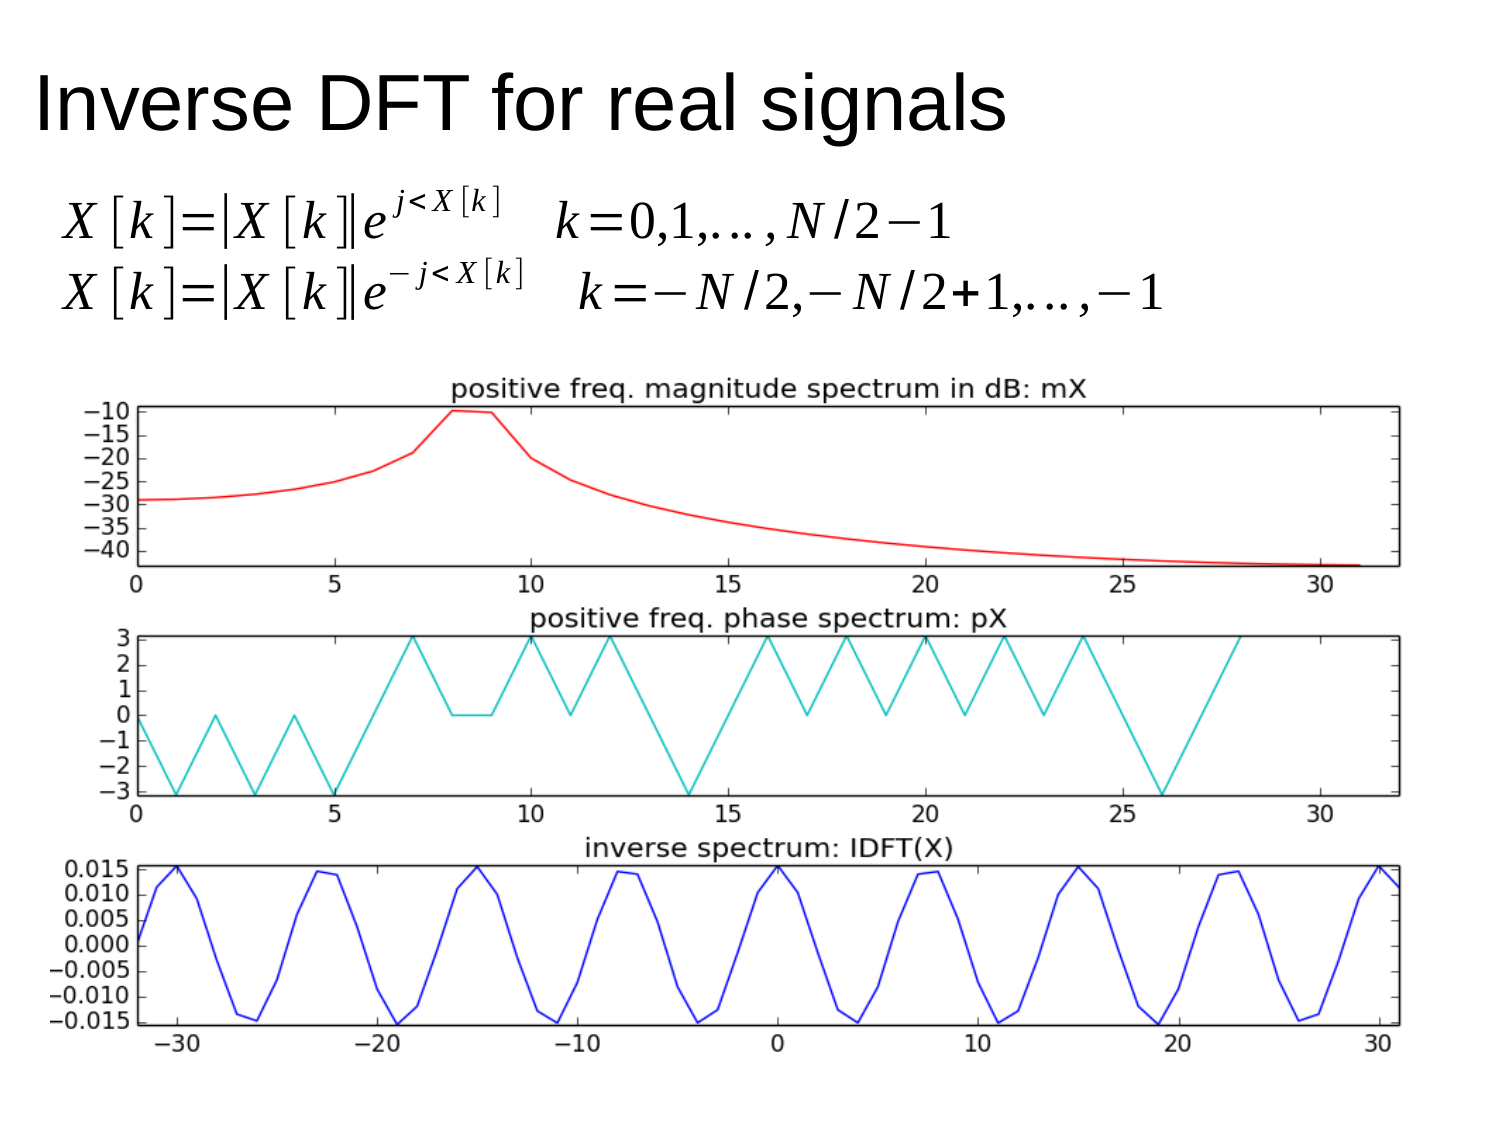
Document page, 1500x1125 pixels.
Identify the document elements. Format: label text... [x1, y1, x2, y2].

title Inverse DFT for real signals [33, 9, 1384, 197]
chart [51, 197, 1171, 324]
picture [50, 351, 1440, 1072]
